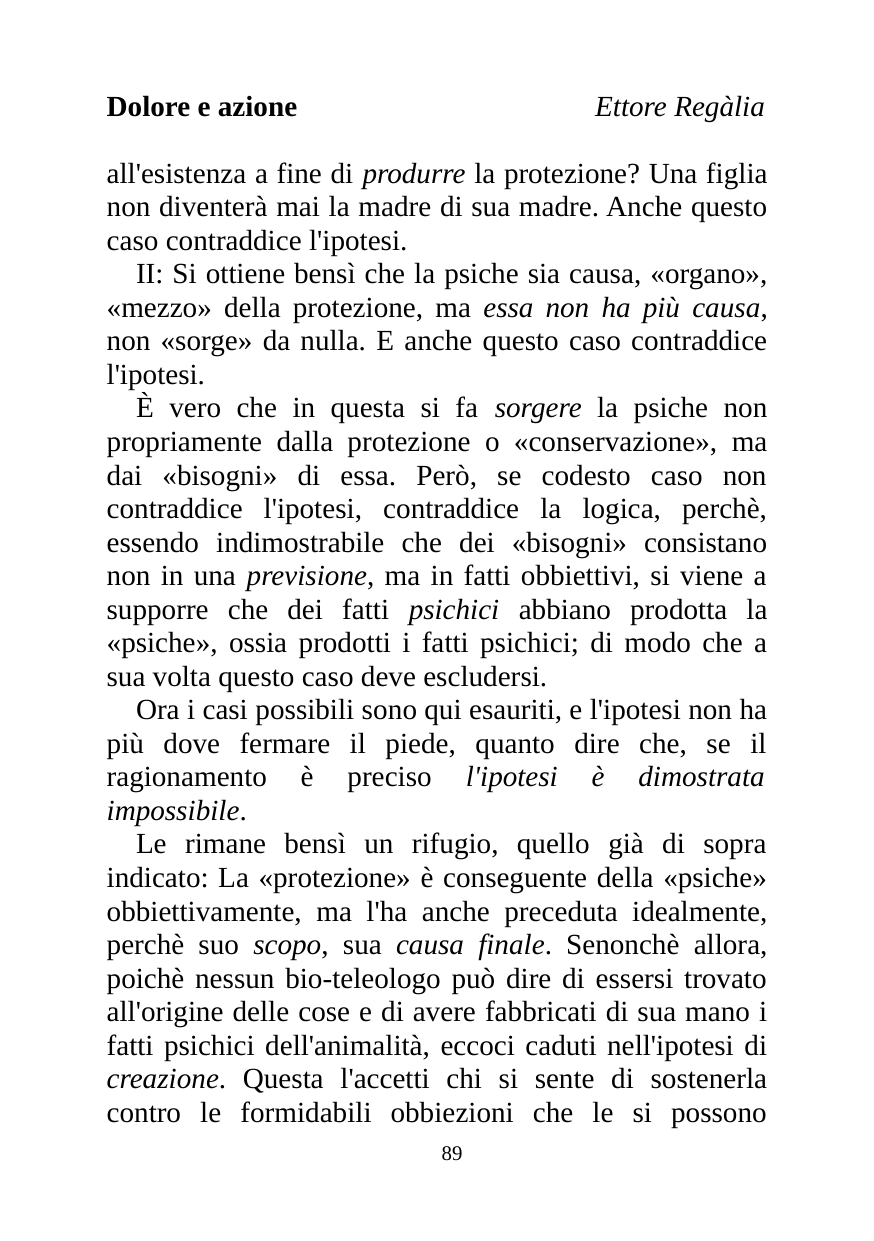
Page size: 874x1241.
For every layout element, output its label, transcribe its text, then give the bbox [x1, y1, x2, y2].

text È vero che in questa si fa sorgere la psiche non propriamente dalla protezione o «conservazione», ma dai «bisogni» di essa. Però, se codesto caso non contraddice l'ipotesi, contraddice la logica, perchè, essendo indimostrabile che dei «bisogni» consistano non in una previsione, ma in fatti obbiettivi, si viene a supporre che dei fatti psichici abbiano prodotta la «psiche», ossia prodotti i fatti psichici; di modo che a sua volta questo caso deve escludersi. [106, 391, 768, 692]
text Le rimane bensì un rifugio, quello già di sopra indicato: La «protezione» è conseguente della «psiche» obbiettivamente, ma l'ha anche preceduta idealmente, perchè suo scopo, sua causa finale. Senonchè allora, poichè nessun bio-teleologo può dire di essersi trovato all'origine delle cose e di avere fabbricati di sua mano i fatti psichici dell'animalità, eccoci caduti nell'ipotesi di creazione. Questa l'accetti chi si sente di sostenerla contro le formidabili obbiezioni che le si possono [106, 827, 768, 1128]
text II: Si ottiene bensì che la psiche sia causa, «organo», «mezzo» della protezione, ma essa non ha più causa, non «sorge» da nulla. E anche questo caso contraddice l'ipotesi. [106, 256, 768, 391]
text all'esistenza a fine di produrre la protezione? Una figlia non diventerà mai la madre di sua madre. Anche questo caso contraddice l'ipotesi. [106, 156, 768, 256]
text Ora i casi possibili sono qui esauriti, e l'ipotesi non ha più dove fermare il piede, quanto dire che, se il ragionamento è preciso l'ipotesi è dimostrata impossibile. [106, 692, 768, 827]
